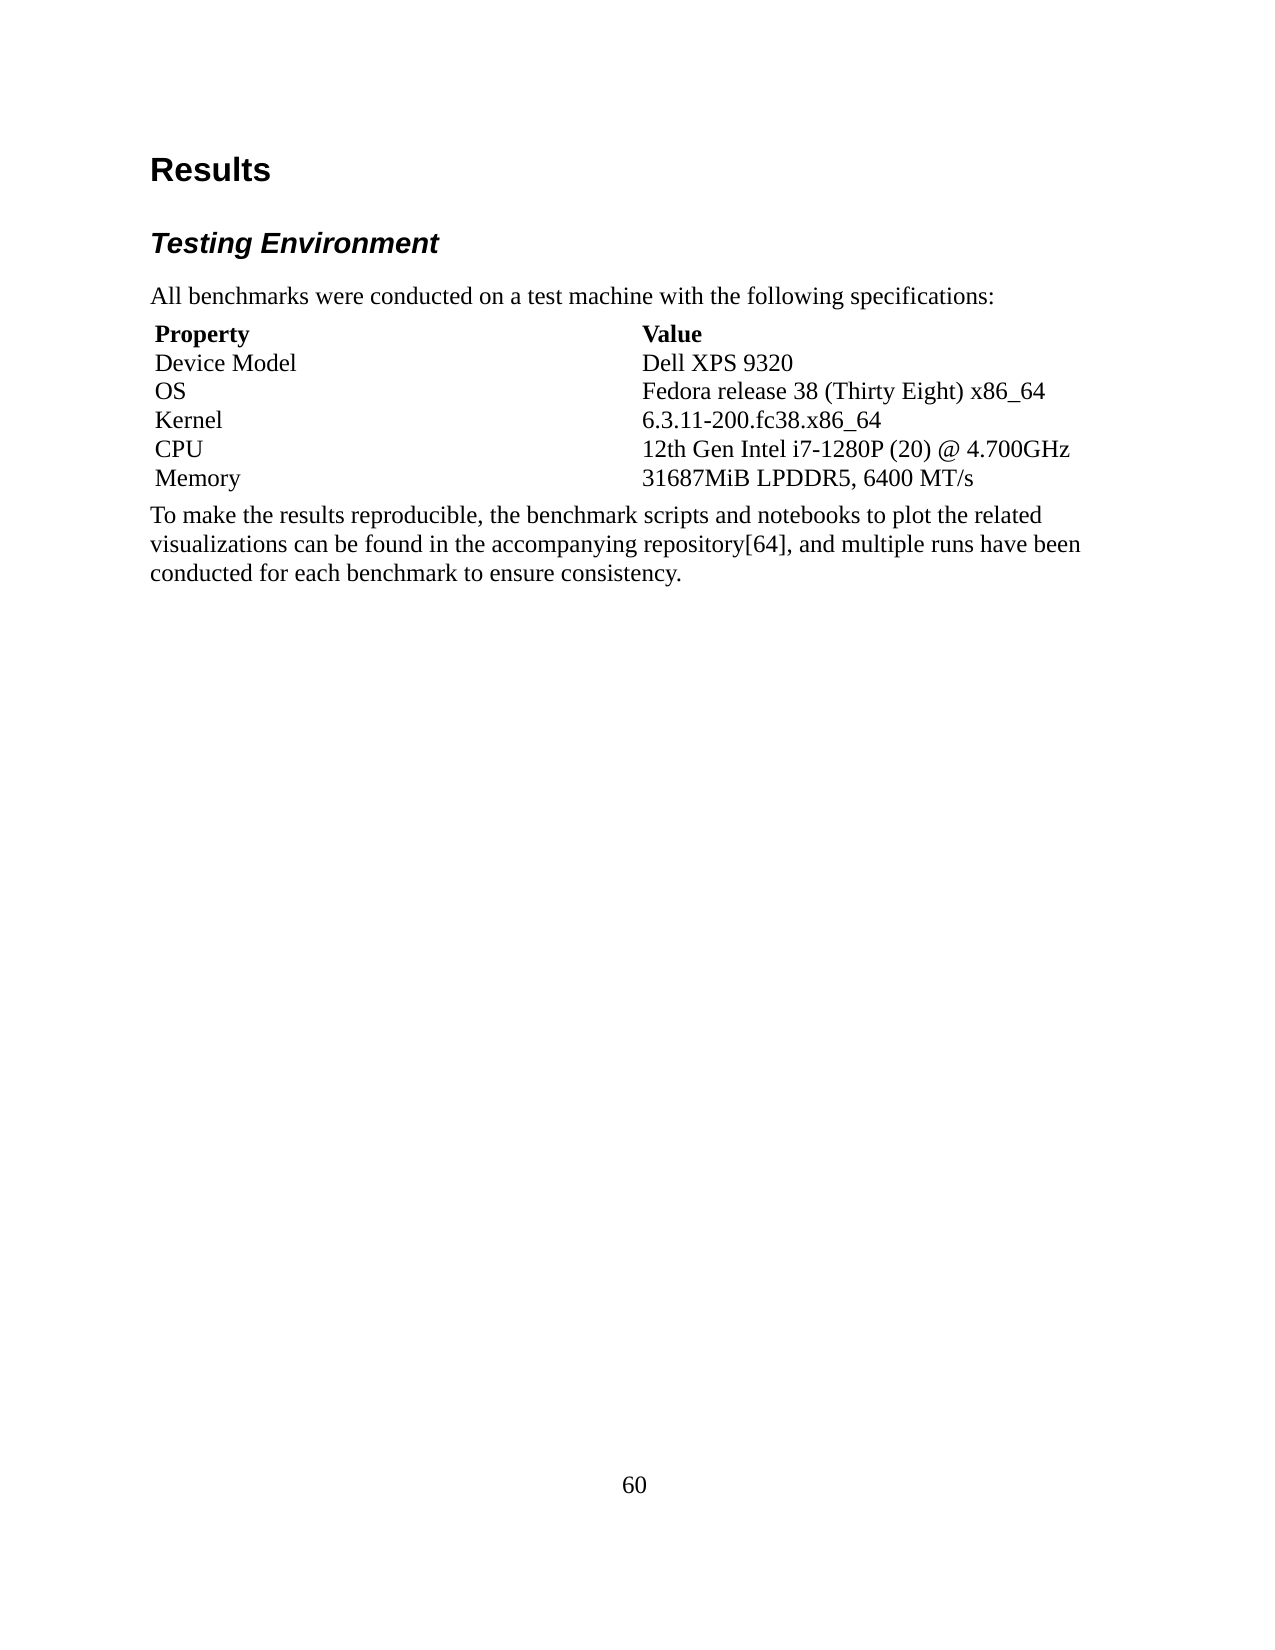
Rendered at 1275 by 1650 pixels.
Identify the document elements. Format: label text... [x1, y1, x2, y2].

table_cell Fedora release 38 (Thirty Eight) x86_64 [638, 376, 1125, 405]
table_cell 31687MiB LPDDR5, 6400 MT/s [638, 463, 1125, 491]
table_header Property [150, 319, 637, 348]
table_cell CPU [150, 434, 637, 463]
table_cell 12th Gen Intel i7-1280P (20) @ 4.700GHz [638, 434, 1125, 463]
subtitle Testing Environment [150, 226, 1125, 260]
table_cell Kernel [150, 405, 637, 434]
table_cell OS [150, 376, 637, 405]
table_cell Memory [150, 463, 637, 491]
subtitle Results [150, 150, 1125, 189]
table_cell Device Model [150, 348, 637, 376]
table_cell 6.3.11-200.fc38.x86_64 [638, 405, 1125, 434]
table_cell Dell XPS 9320 [638, 348, 1125, 376]
text All benchmarks were conducted on a test machine with the following specifications: [150, 281, 1125, 310]
table_header Value [638, 319, 1125, 348]
text To make the results reproducible, the benchmark scripts and notebooks to plot the related visualizations can be found in the accompanying repository[64], and multiple runs have been conducted for each benchmark to ensure consistency. [150, 500, 1125, 587]
